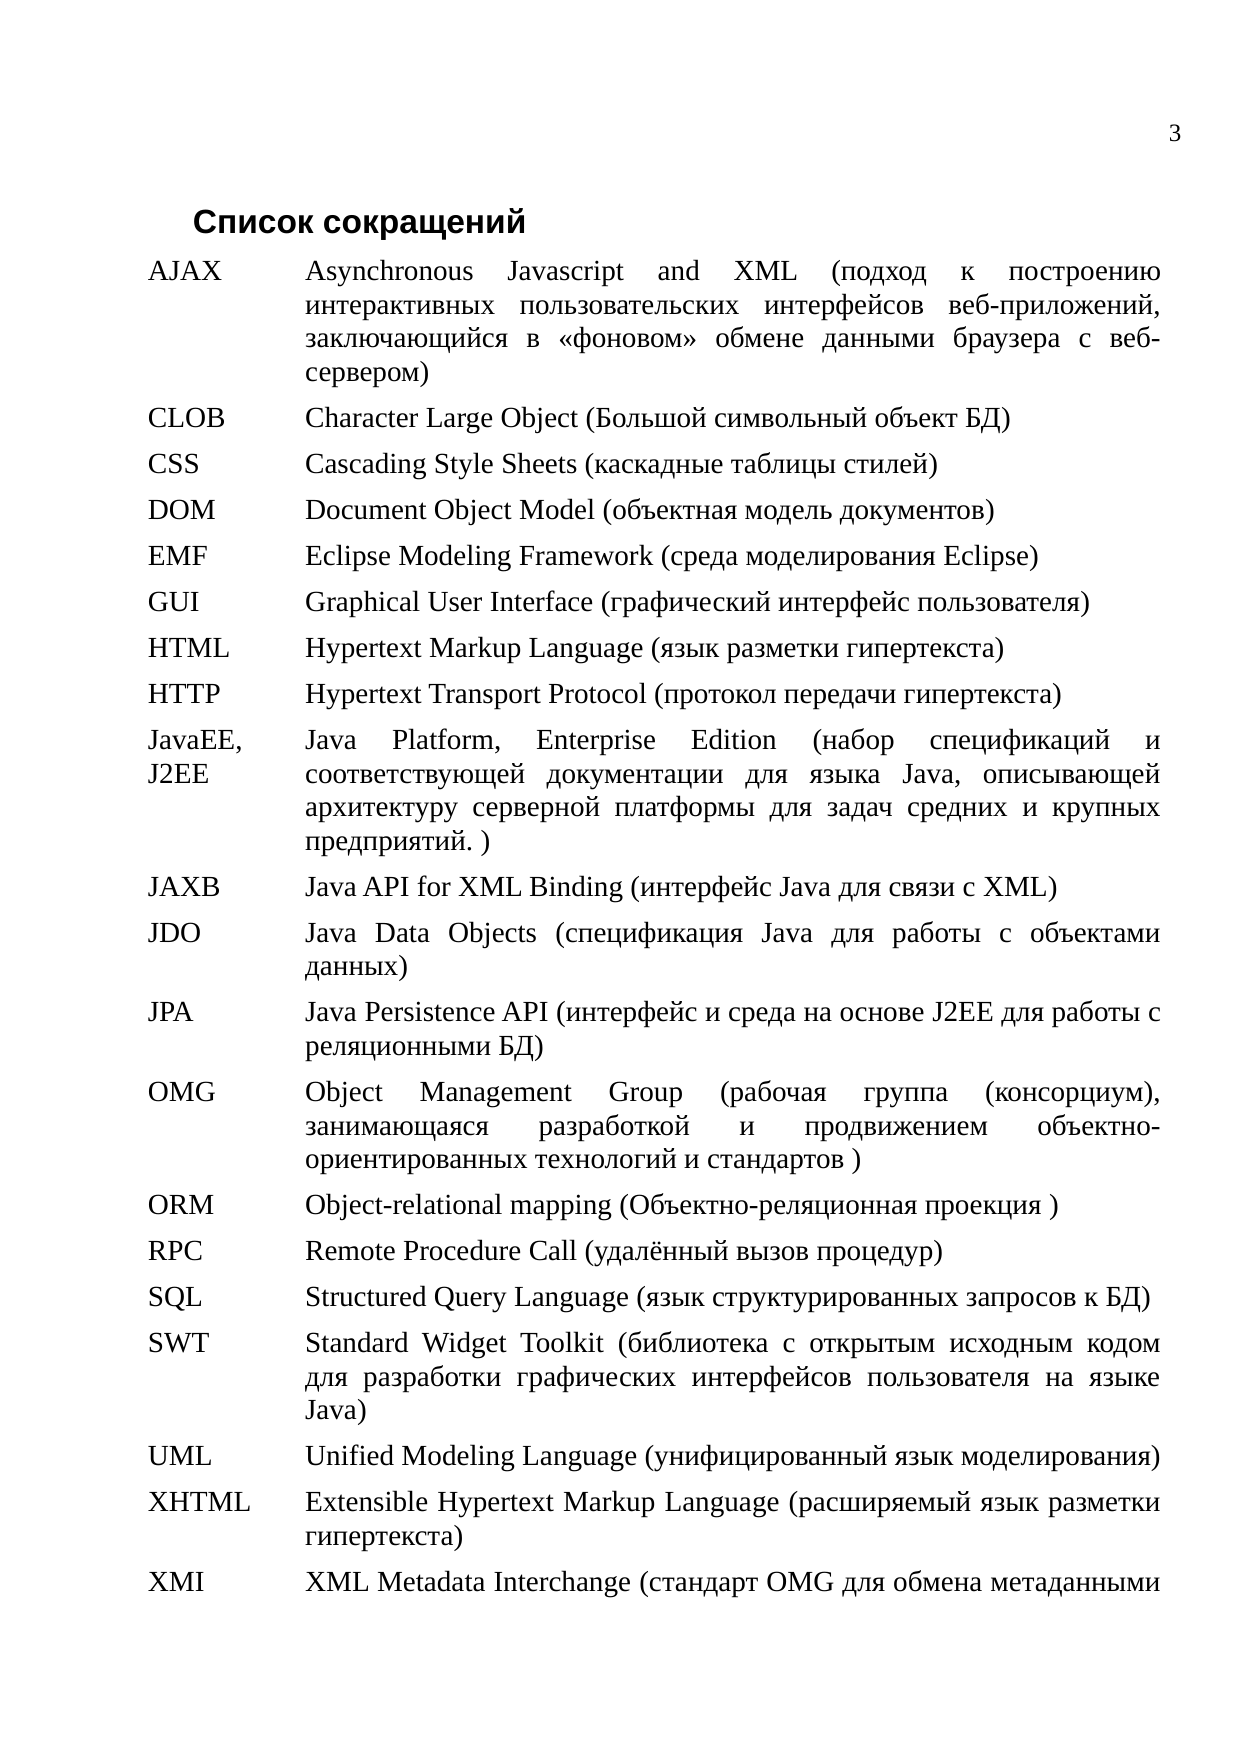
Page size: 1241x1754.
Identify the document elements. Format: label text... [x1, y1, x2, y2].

table_cell OMG [136, 1074, 294, 1187]
table_cell JDO [136, 915, 294, 994]
table_cell Character Large Object (Большой символьный объект БД) [294, 400, 1172, 446]
table_header Asynchronous Javascript and XML (подход к построению интерактивных пользовательских интерфейсов веб-приложений, заключающийся в «фоновом» обмене данными браузера с веб-сервером) [294, 253, 1172, 400]
table_cell JavaEE, J2EE [136, 722, 294, 869]
table_cell HTML [136, 630, 294, 676]
table_cell GUI [136, 584, 294, 630]
table_cell CSS [136, 446, 294, 492]
table_cell EMF [136, 538, 294, 584]
table_cell RPC [136, 1233, 294, 1279]
subtitle Список сокращений [148, 202, 1181, 241]
table_cell Cascading Style Sheets (каскадные таблицы стилей) [294, 446, 1172, 492]
table_cell XMI [136, 1564, 294, 1610]
table_cell SWT [136, 1325, 294, 1438]
table_cell Java Data Objects (спецификация Java для работы с объектами данных) [294, 915, 1172, 994]
table_cell Graphical User Interface (графический интерфейс пользователя) [294, 584, 1172, 630]
table_cell DOM [136, 492, 294, 538]
table_cell Object Management Group (рабочая группа (консорциум), занимающаяся разработкой и продвижением объектно-ориентированных технологий и стандартов ) [294, 1074, 1172, 1187]
table_cell HTTP [136, 676, 294, 722]
table_cell Document Object Model (объектная модель документов) [294, 492, 1172, 538]
table_cell Object-relational mapping (Объектно-реляционная проекция ) [294, 1187, 1172, 1233]
table_cell Standard Widget Toolkit (библиотека с открытым исходным кодом для разработки графических интерфейсов пользователя на языке Java) [294, 1325, 1172, 1438]
table_cell JAXB [136, 869, 294, 915]
table_cell CLOB [136, 400, 294, 446]
table_cell Hypertext Transport Protocol (протокол передачи гипертекста) [294, 676, 1172, 722]
table_cell Eclipse Modeling Framework (среда моделирования Eclipse) [294, 538, 1172, 584]
table_cell JPA [136, 995, 294, 1074]
table_cell Extensible Hypertext Markup Language (расширяемый язык разметки гипертекста) [294, 1485, 1172, 1564]
table_cell Java Platform, Enterprise Edition (набор спецификаций и соответствующей документации для языка Java, описывающей архитектуру серверной платформы для задач средних и крупных предприятий. ) [294, 722, 1172, 869]
table_cell Hypertext Markup Language (язык разметки гипертекста) [294, 630, 1172, 676]
table_cell XHTML [136, 1485, 294, 1564]
table_cell UML [136, 1439, 294, 1484]
table_cell Java Persistence API (интерфейс и среда на основе J2EE для работы c реляционными БД) [294, 995, 1172, 1074]
table_cell SQL [136, 1279, 294, 1325]
table_cell ORM [136, 1187, 294, 1233]
table_cell Java API for XML Binding (интерфейс Java для связи с XML) [294, 869, 1172, 915]
table_cell XML Metadata Interchange (стандарт OMG для обмена метаданными [294, 1564, 1172, 1610]
table_header AJAX [136, 253, 294, 400]
table_cell Unified Modeling Language (унифицированный язык моделирования) [294, 1439, 1172, 1484]
table_cell Structured Query Language (язык структурированных запросов к БД) [294, 1279, 1172, 1325]
table_cell Remote Procedure Call (удалённый вызов процедур) [294, 1233, 1172, 1279]
